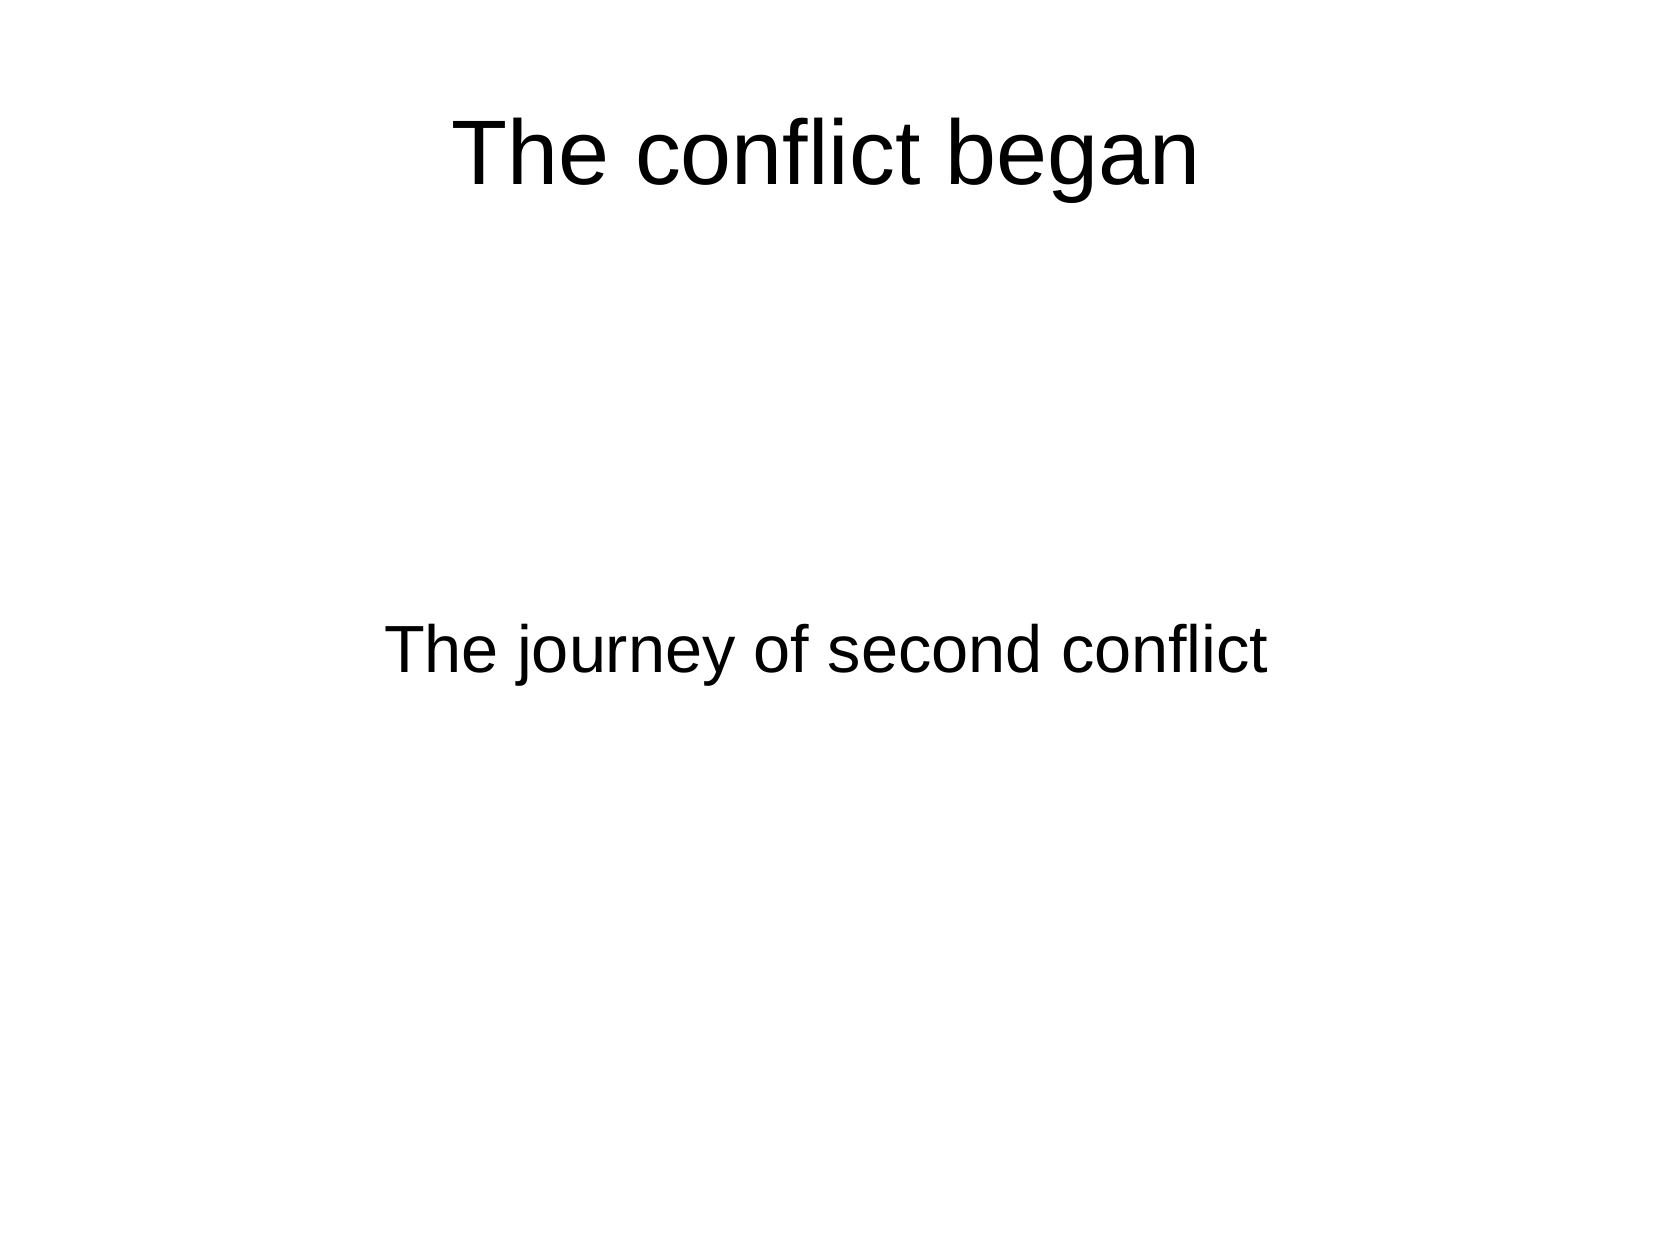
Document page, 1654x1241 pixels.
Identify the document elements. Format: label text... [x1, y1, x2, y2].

title The conflict began [82, 49, 1571, 257]
subtitle The journey of second conflict [82, 290, 1571, 1010]
